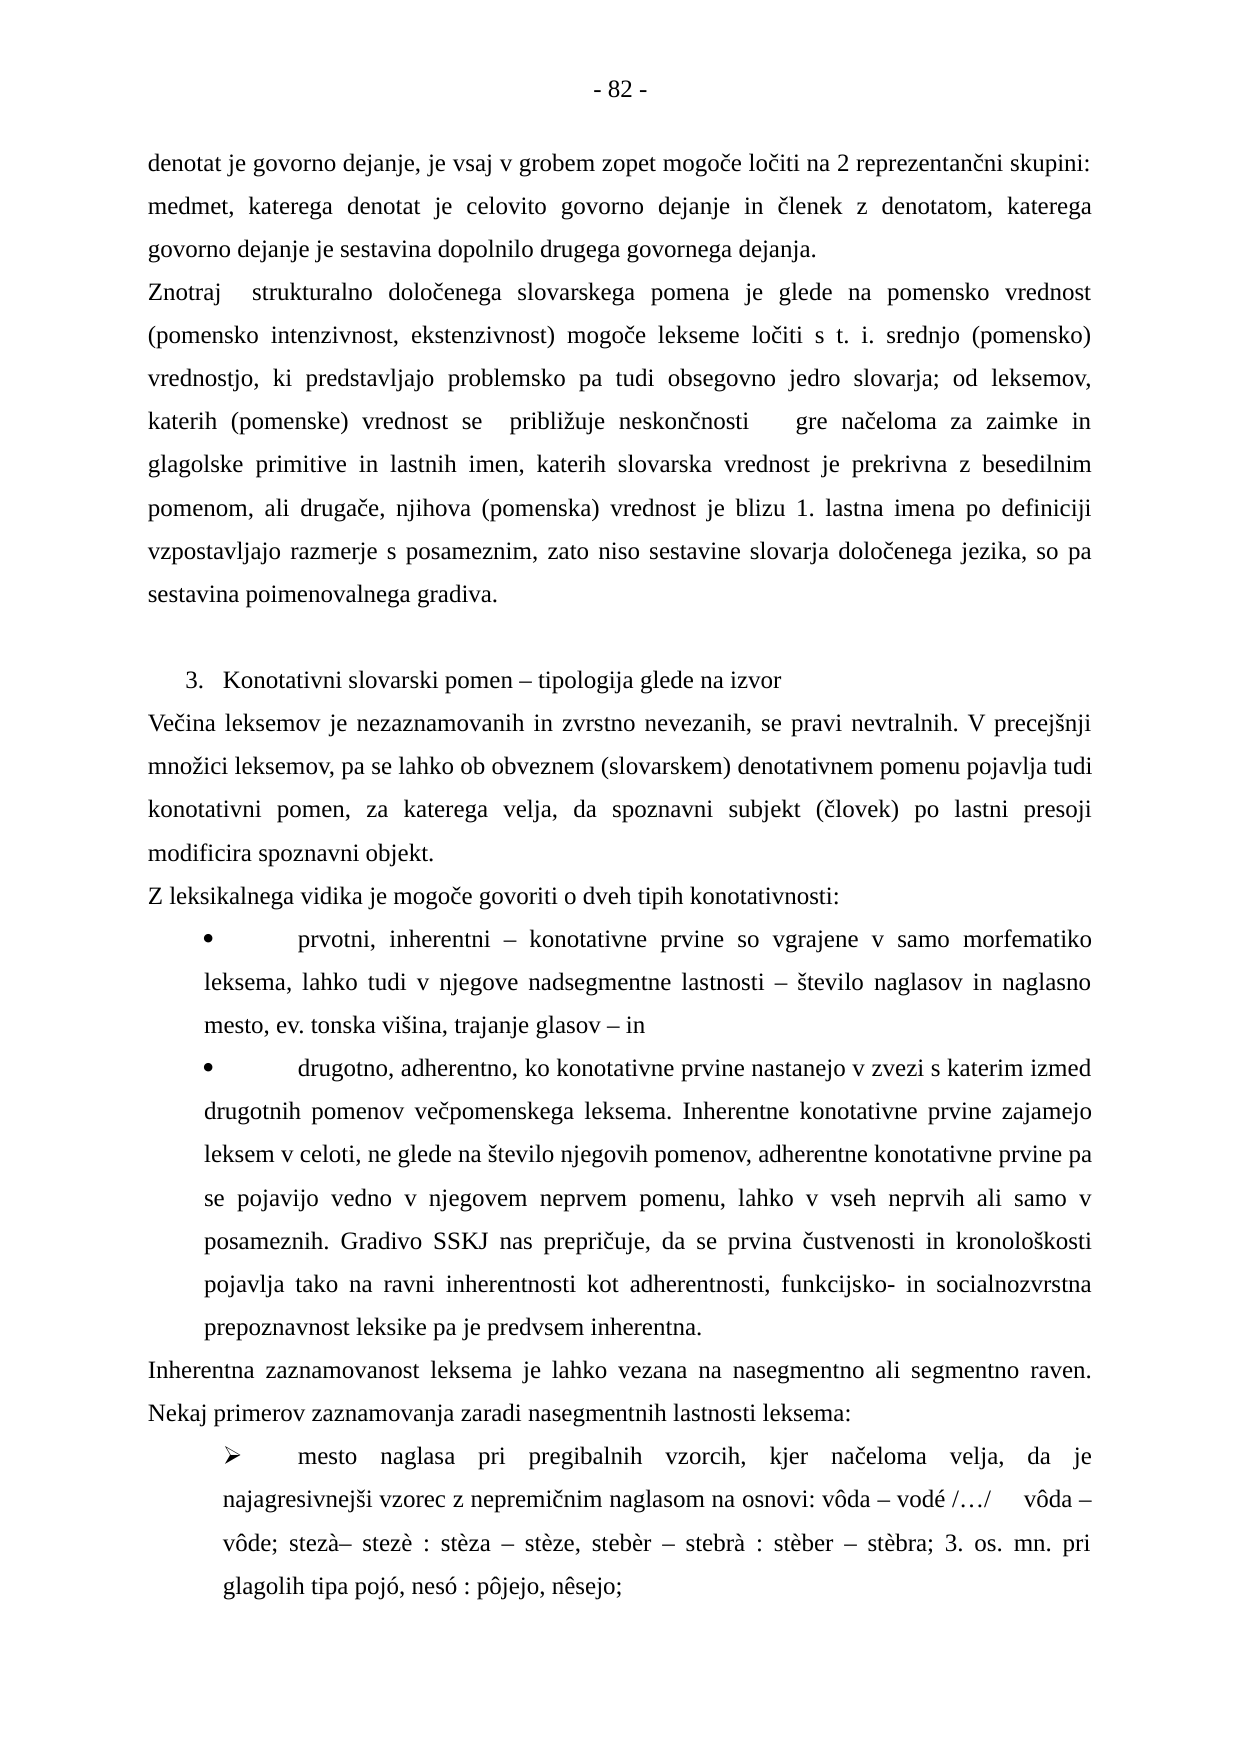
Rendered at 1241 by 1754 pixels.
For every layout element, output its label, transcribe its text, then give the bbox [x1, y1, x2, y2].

list Konotativni slovarski pomen – tipologija glede na izvor [185, 665, 1093, 694]
text Znotraj strukturalno določenega slovarskega pomena je glede na pomensko vrednost (pomensko intenzivnost, ekstenzivnost) mogoče lekseme ločiti s t. i. srednjo (pomensko) vrednostjo, ki predstavljajo problemsko pa tudi obsegovno jedro slovarja; od leksemov, katerih (pomenske) vrednost se približuje neskončnosti  gre načeloma za zaimke in glagolske primitive in lastnih imen, katerih slovarska vrednost je prekrivna z besedilnim pomenom, ali drugače, njihova (pomenska) vrednost je blizu 1. lastna imena po definiciji vzpostavljajo razmerje s posameznim, zato niso sestavine slovarja določenega jezika, so pa sestavina poimenovalnega gradiva. [148, 277, 1093, 608]
text Večina leksemov je nezaznamovanih in zvrstno nevezanih, se pravi nevtralnih. V precejšnji množici leksemov, pa se lahko ob obveznem (slovarskem) denotativnem pomenu pojavlja tudi konotativni pomen, za katerega velja, da spoznavni subjekt (človek) po lastni presoji modificira spoznavni objekt. [148, 708, 1093, 866]
list drugotno, adherentno, ko konotativne prvine nastanejo v zvezi s katerim izmed drugotnih pomenov večpomenskega leksema. Inherentne konotativne prvine zajamejo leksem v celoti, ne glede na število njegovih pomenov, adherentne konotativne prvine pa se pojavijo vedno v njegovem neprvem pomenu, lahko v vseh neprvih ali samo v posameznih. Gradivo SSKJ nas prepričuje, da se prvina čustvenosti in kronološkosti pojavlja tako na ravni inherentnosti kot adherentnosti, funkcijsko- in socialnozvrstna prepoznavnost leksike pa je predvsem inherentna. [204, 1053, 1093, 1341]
text Z leksikalnega vidika je mogoče govoriti o dveh tipih konotativnosti: [148, 881, 1093, 909]
list prvotni, inherentni – konotativne prvine so vgrajene v samo morfematiko leksema, lahko tudi v njegove nadsegmentne lastnosti – število naglasov in naglasno mesto, ev. tonska višina, trajanje glasov – in [204, 924, 1093, 1039]
text Inherentna zaznamovanost leksema je lahko vezana na nasegmentno ali segmentno raven. Nekaj primerov zaznamovanja zaradi nasegmentnih lastnosti leksema: [148, 1355, 1093, 1427]
text denotat je govorno dejanje, je vsaj v grobem zopet mogoče ločiti na 2 reprezentančni skupini: medmet, katerega denotat je celovito govorno dejanje in členek z denotatom, katerega govorno dejanje je sestavina dopolnilo drugega govornega dejanja. [148, 148, 1093, 263]
list mesto naglasa pri pregibalnih vzorcih, kjer načeloma velja, da je najagresivnejši vzorec z nepremičnim naglasom na osnovi: vôda – vodé /…/  vôda – vôde; stezà– stezè : stèza – stèze, stebèr – stebrà : stèber – stèbra; 3. os. mn. pri glagolih tipa pojó, nesó : pôjejo, nêsejo; [223, 1441, 1093, 1599]
